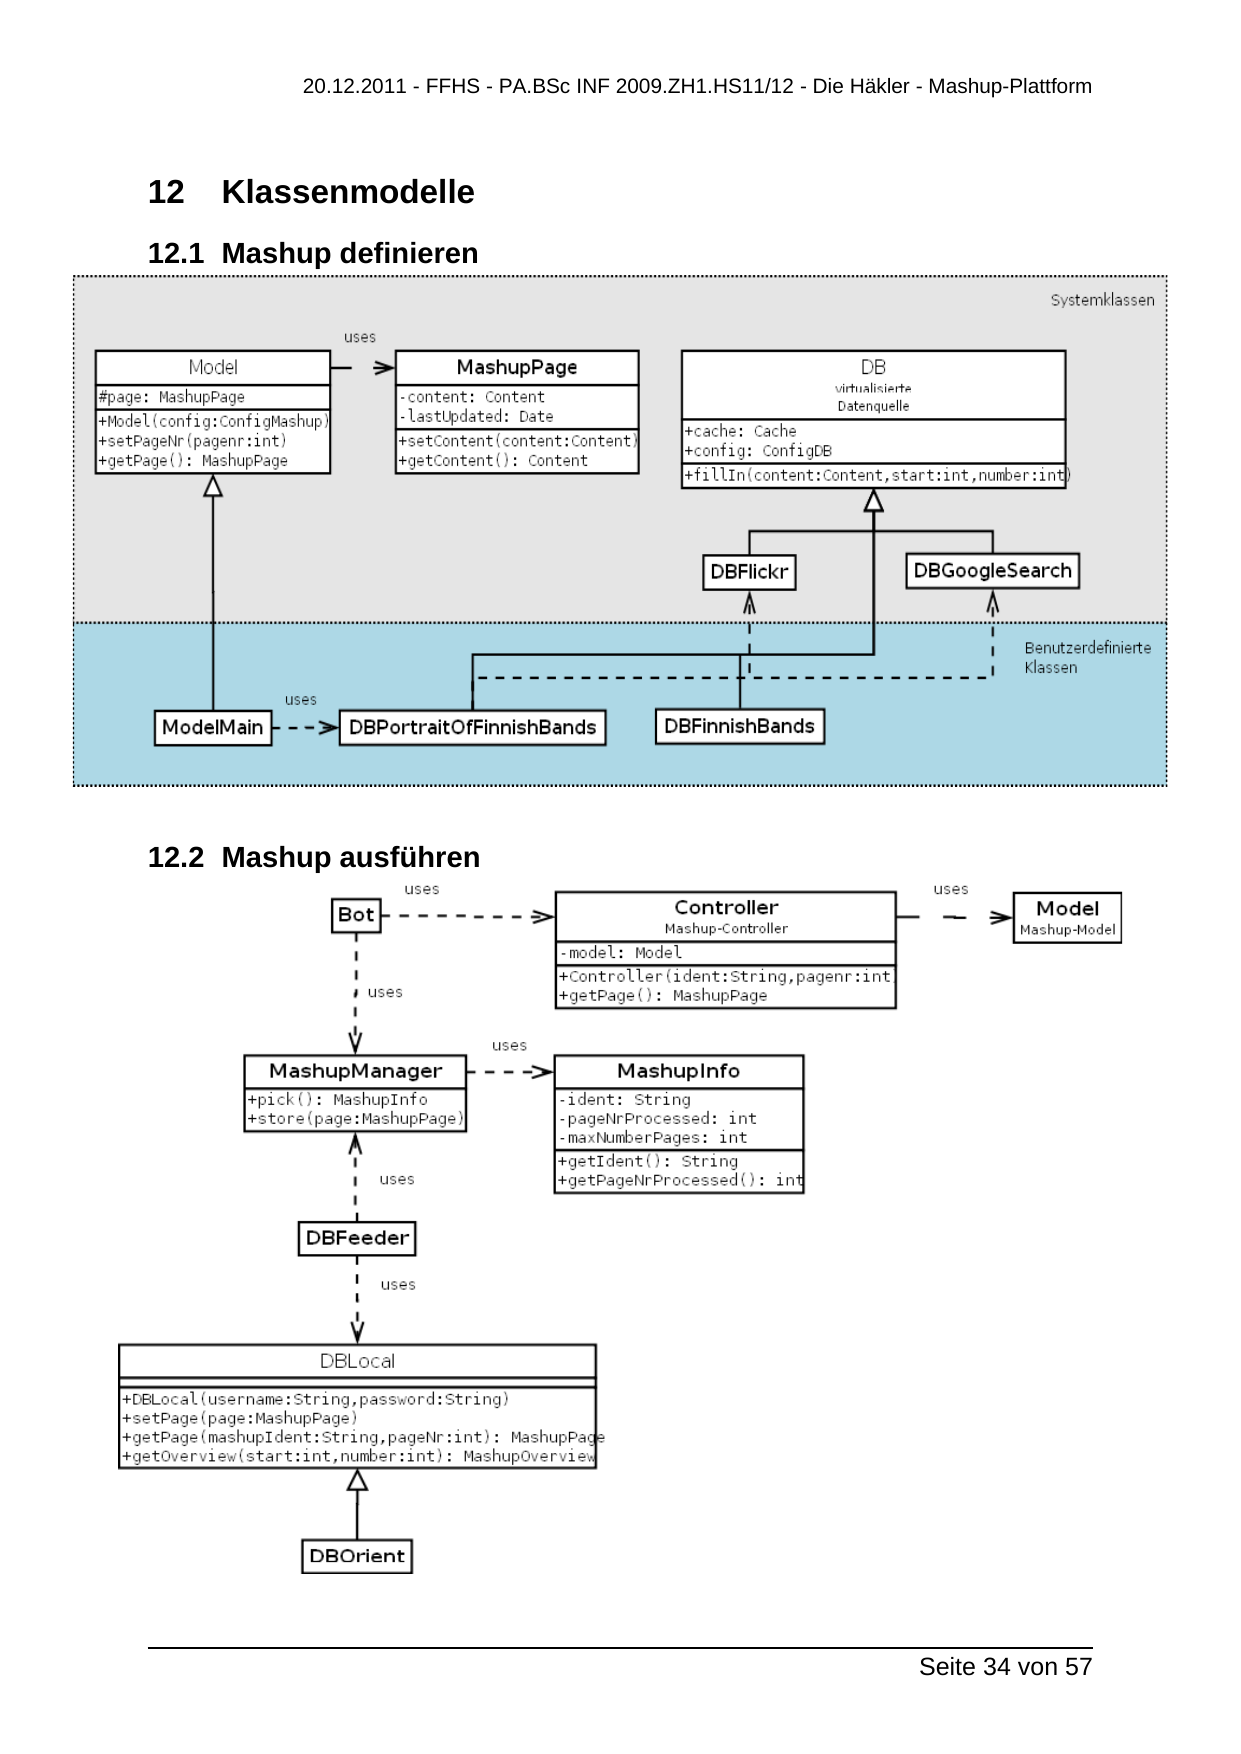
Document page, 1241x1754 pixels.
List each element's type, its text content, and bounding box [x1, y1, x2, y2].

picture [72, 275, 1168, 787]
picture [118, 880, 1123, 1574]
subtitle Mashup definieren [148, 236, 1093, 269]
subtitle Klassenmodelle [148, 173, 1093, 211]
subtitle Mashup ausführen [148, 841, 1093, 874]
